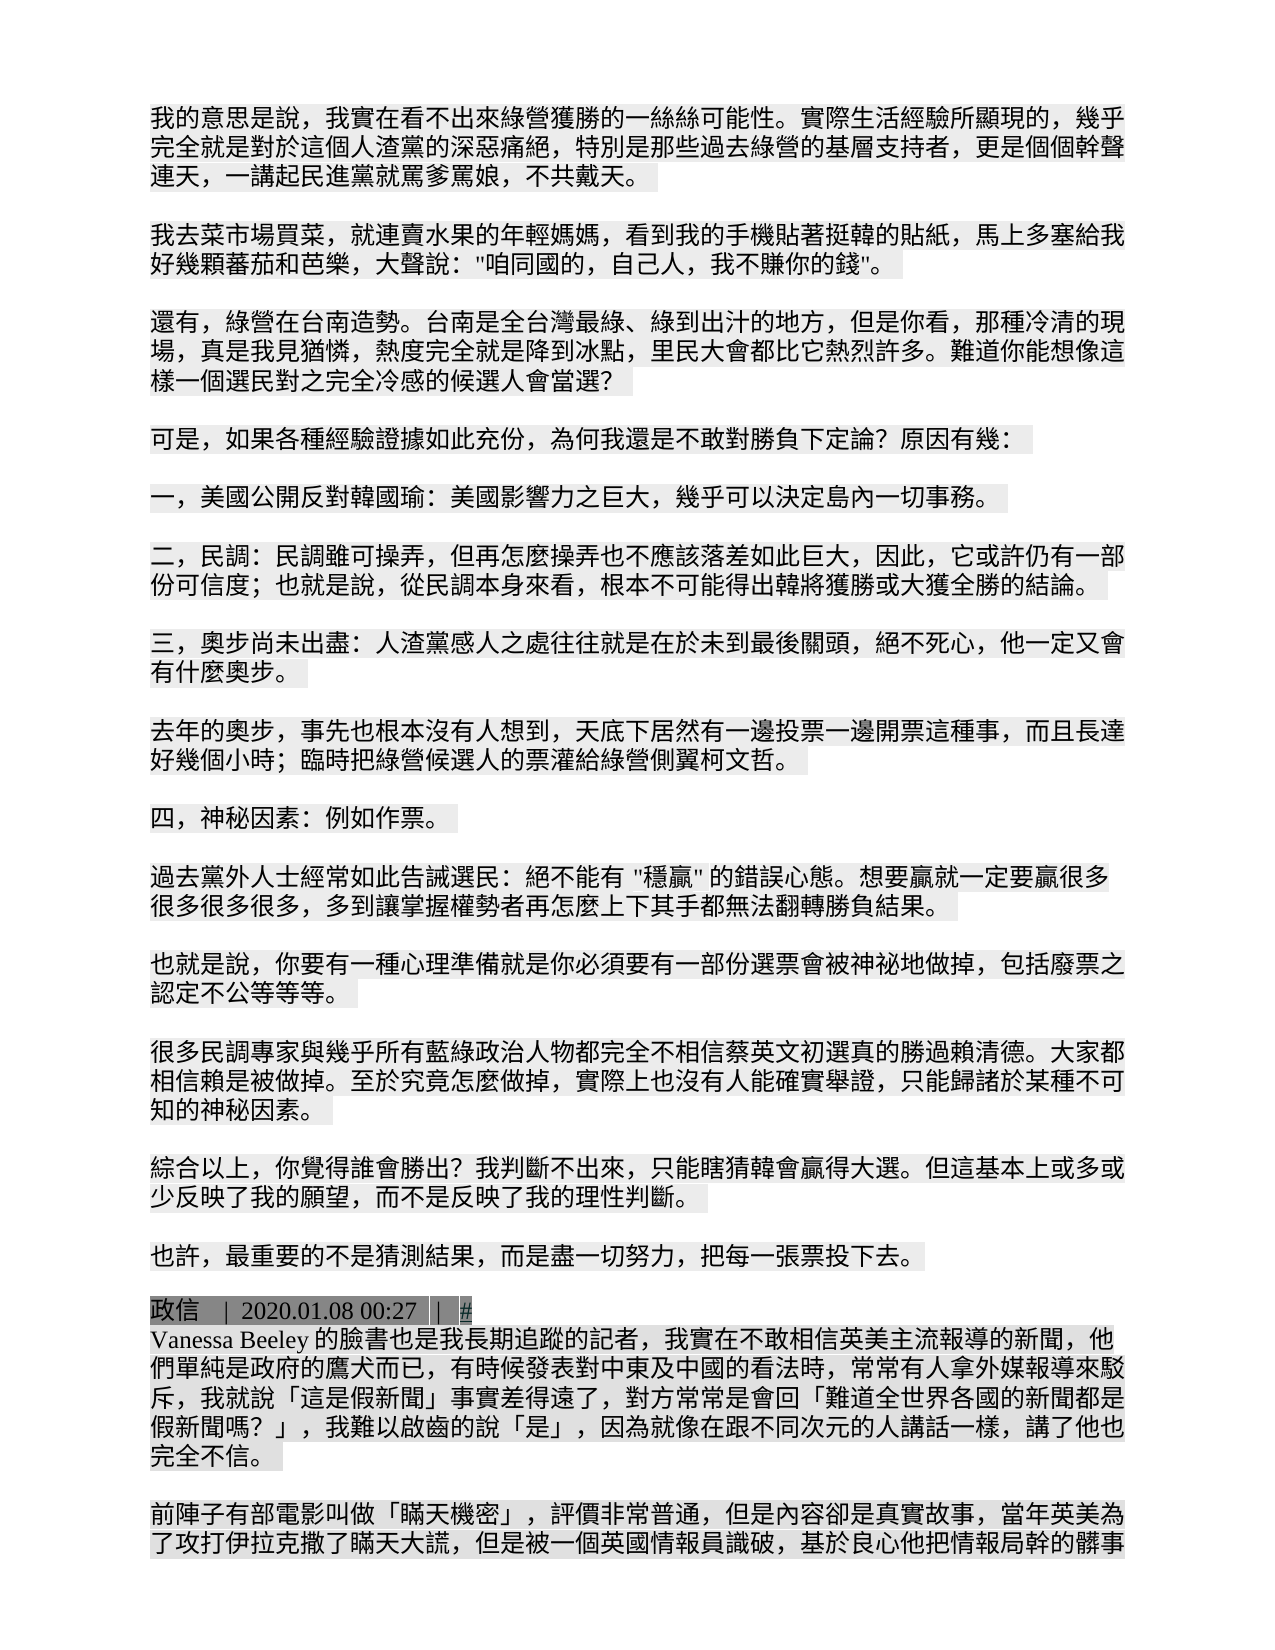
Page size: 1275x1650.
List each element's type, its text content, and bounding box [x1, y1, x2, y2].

text 我的意思是說，我實在看不出來綠營獲勝的一絲絲可能性。實際生活經驗所顯現的，幾乎完全就是對於這個人渣黨的深惡痛絕，特別是那些過去綠營的基層支持者，更是個個幹聲連天，一講起民進黨就罵爹罵娘，不共戴天。 我去菜市場買菜，就連賣水果的年輕媽媽，看到我的手機貼著挺韓的貼紙，馬上多塞給我好幾顆蕃茄和芭樂，大聲說："咱同國的，自己人，我不賺你的錢"。 還有，綠營在台南造勢。台南是全台灣最綠、綠到出汁的地方，但是你看，那種冷清的現場，真是我見猶憐，熱度完全就是降到冰點，里民大會都比它熱烈許多。難道你能想像這樣一個選民對之完全冷感的候選人會當選？ 可是，如果各種經驗證據如此充份，為何我還是不敢對勝負下定論？原因有幾： 一，美國公開反對韓國瑜：美國影響力之巨大，幾乎可以決定島內一切事務。 二，民調：民調雖可操弄，但再怎麼操弄也不應該落差如此巨大，因此，它或許仍有一部份可信度；也就是說，從民調本身來看，根本不可能得出韓將獲勝或大獲全勝的結論。 三，奧步尚未出盡：人渣黨感人之處往往就是在於未到最後關頭，絕不死心，他一定又會有什麼奧步。 去年的奧步，事先也根本沒有人想到，天底下居然有一邊投票一邊開票這種事，而且長達好幾個小時；臨時把綠營候選人的票灌給綠營側翼柯文哲。 四，神秘因素：例如作票。 過去黨外人士經常如此告誡選民：絕不能有 "穩贏" 的錯誤心態。想要贏就一定要贏很多很多很多很多，多到讓掌握權勢者再怎麼上下其手都無法翻轉勝負結果。 也就是說，你要有一種心理準備就是你必須要有一部份選票會被神祕地做掉，包括廢票之認定不公等等等。 很多民調專家與幾乎所有藍綠政治人物都完全不相信蔡英文初選真的勝過賴清德。大家都相信賴是被做掉。至於究竟怎麼做掉，實際上也沒有人能確實舉證，只能歸諸於某種不可知的神秘因素。 綜合以上，你覺得誰會勝出？我判斷不出來，只能瞎猜韓會贏得大選。但這基本上或多或少反映了我的願望，而不是反映了我的理性判斷。 也許，最重要的不是猜測結果，而是盡一切努力，把每一張票投下去。 [150, 75, 1125, 1271]
text Vanessa Beeley的臉書也是我長期追蹤的記者，我實在不敢相信英美主流報導的新聞，他們單純是政府的鷹犬而已，有時候發表對中東及中國的看法時，常常有人拿外媒報導來駁斥，我就說「這是假新聞」事實差得遠了，對方常常是會回「難道全世界各國的新聞都是假新聞嗎？」，我難以啟齒的說「是」，因為就像在跟不同次元的人講話一樣，講了他也完全不信。 前陣子有部電影叫做「瞞天機密」，評價非常普通，但是內容卻是真實故事，當年英美為了攻打伊拉克撒了瞞天大謊，但是被一個英國情報員識破，基於良心他把情報局幹的髒事 [150, 1325, 1125, 1559]
text 政信 | 2020.01.08 00:27 | # [150, 1296, 1125, 1325]
